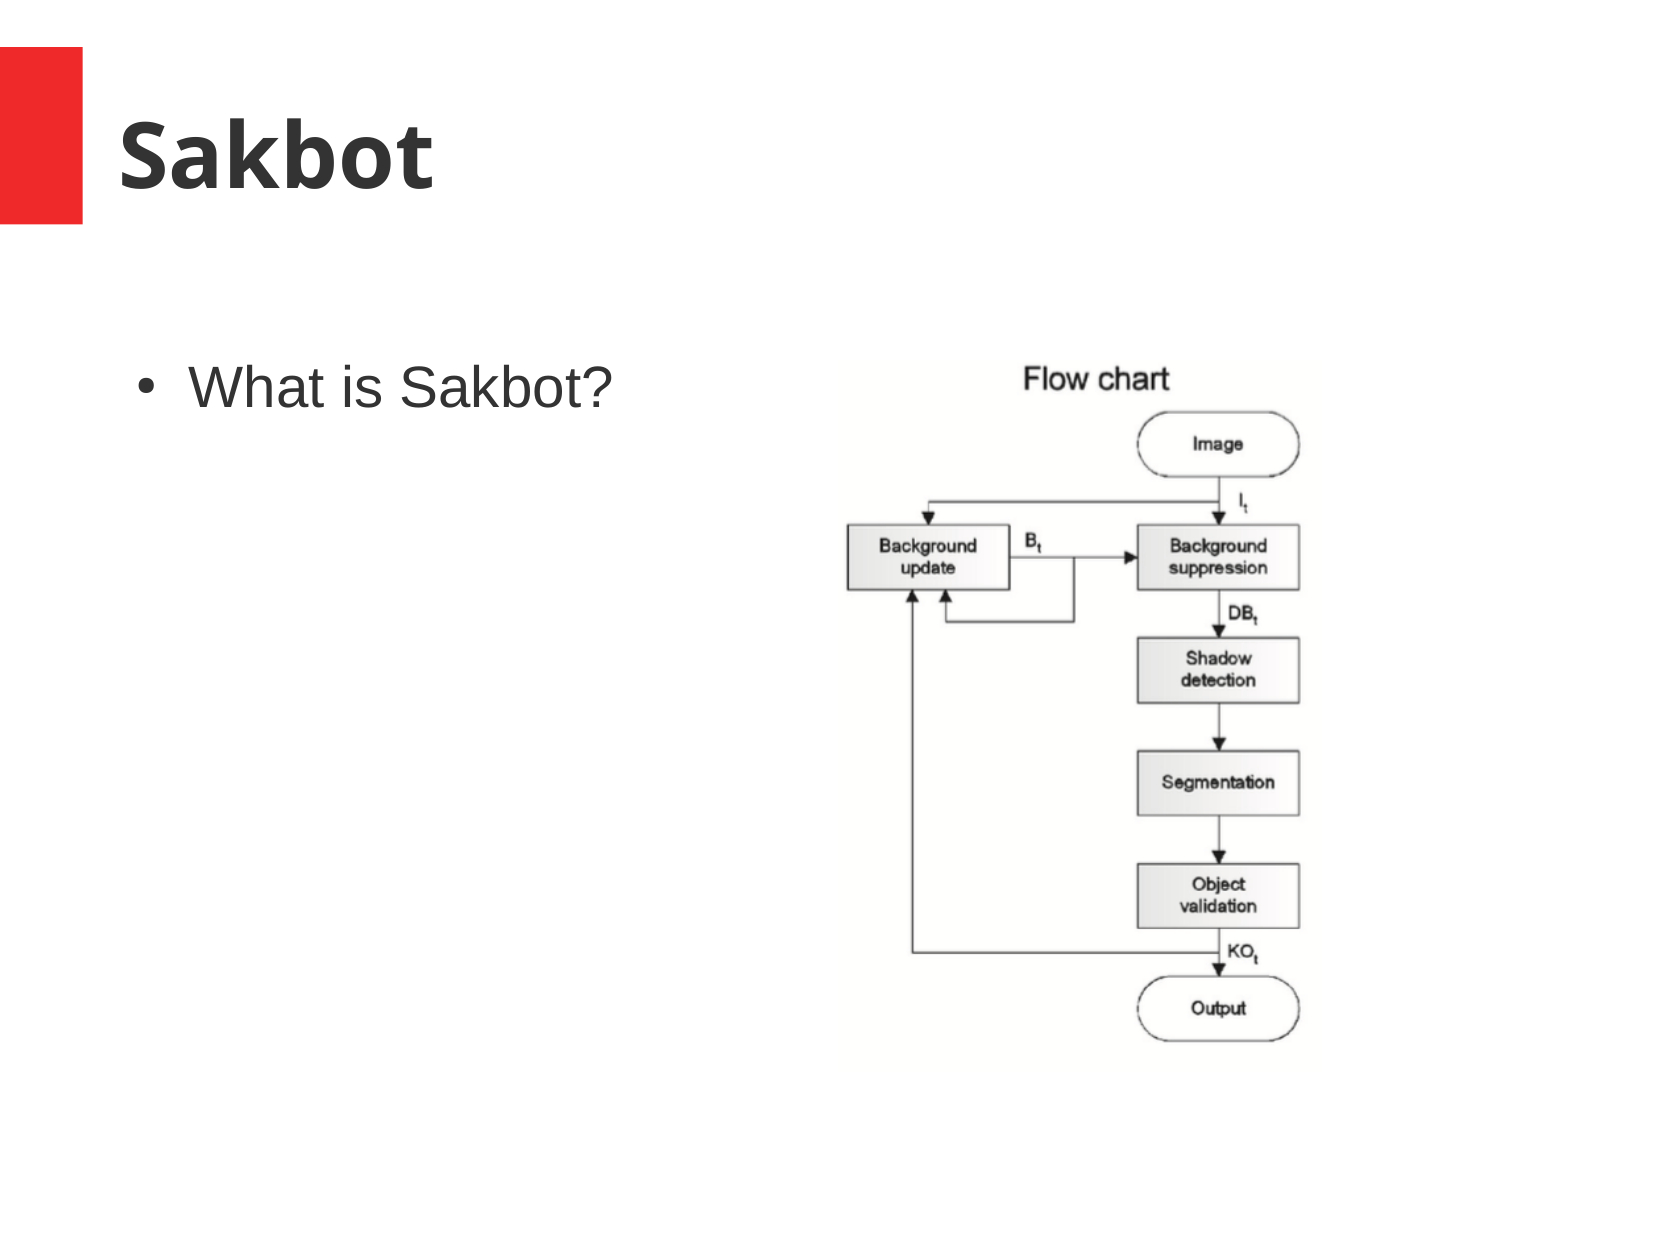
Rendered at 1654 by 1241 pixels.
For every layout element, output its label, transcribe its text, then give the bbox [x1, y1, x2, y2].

title Sakbot [118, 49, 1571, 257]
list What is Sakbot? [118, 354, 1536, 1074]
picture [795, 360, 1322, 1074]
